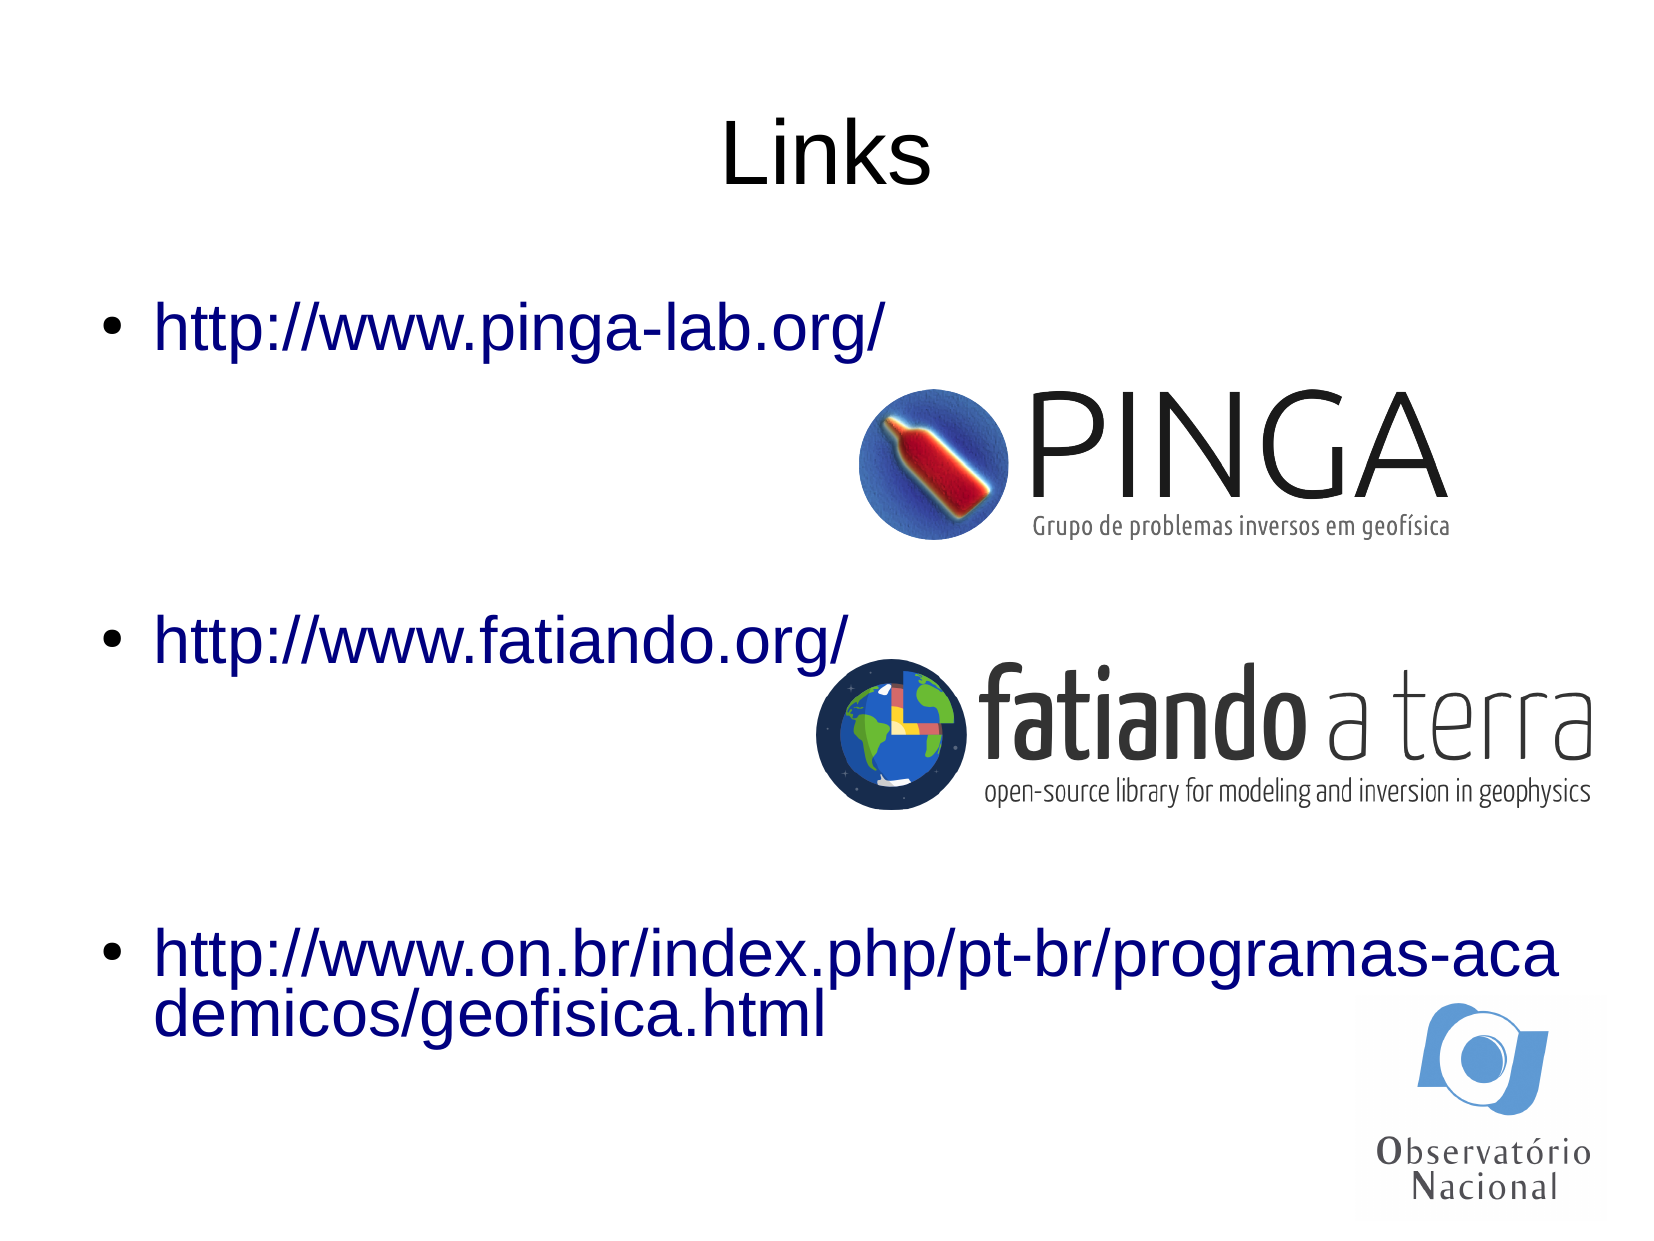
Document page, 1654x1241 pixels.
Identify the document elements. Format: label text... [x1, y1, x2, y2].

list http://www.pinga-lab.org/ http://www.fatiando.org/ http://www.on.br/index.php/pt-br/programas-academicos/geofisica.html [82, 290, 1571, 1010]
picture [1355, 995, 1607, 1221]
picture [858, 389, 1456, 541]
picture [816, 659, 1591, 811]
title Links [82, 49, 1571, 257]
